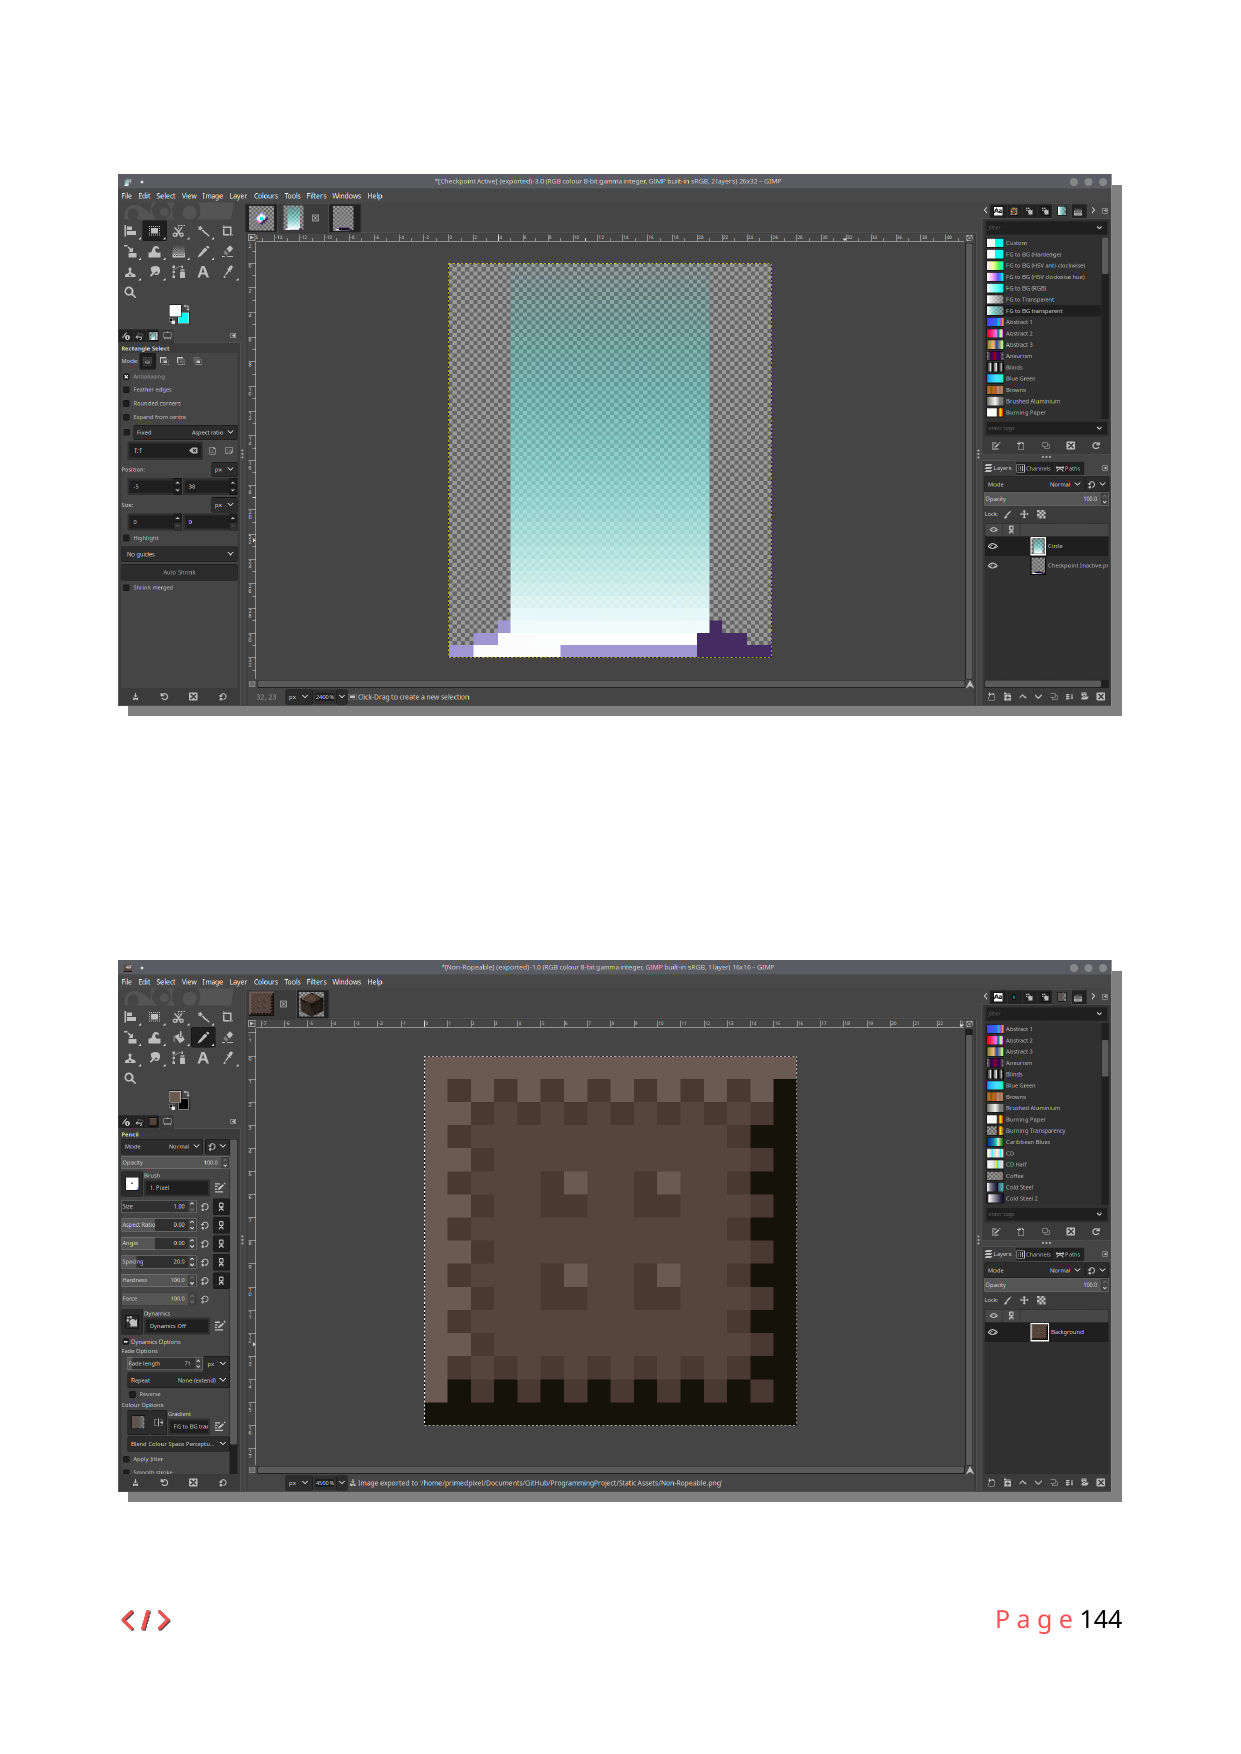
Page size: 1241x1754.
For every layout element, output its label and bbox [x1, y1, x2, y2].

picture [118, 174, 1112, 706]
picture [118, 960, 1112, 1492]
picture [116, 1591, 175, 1649]
